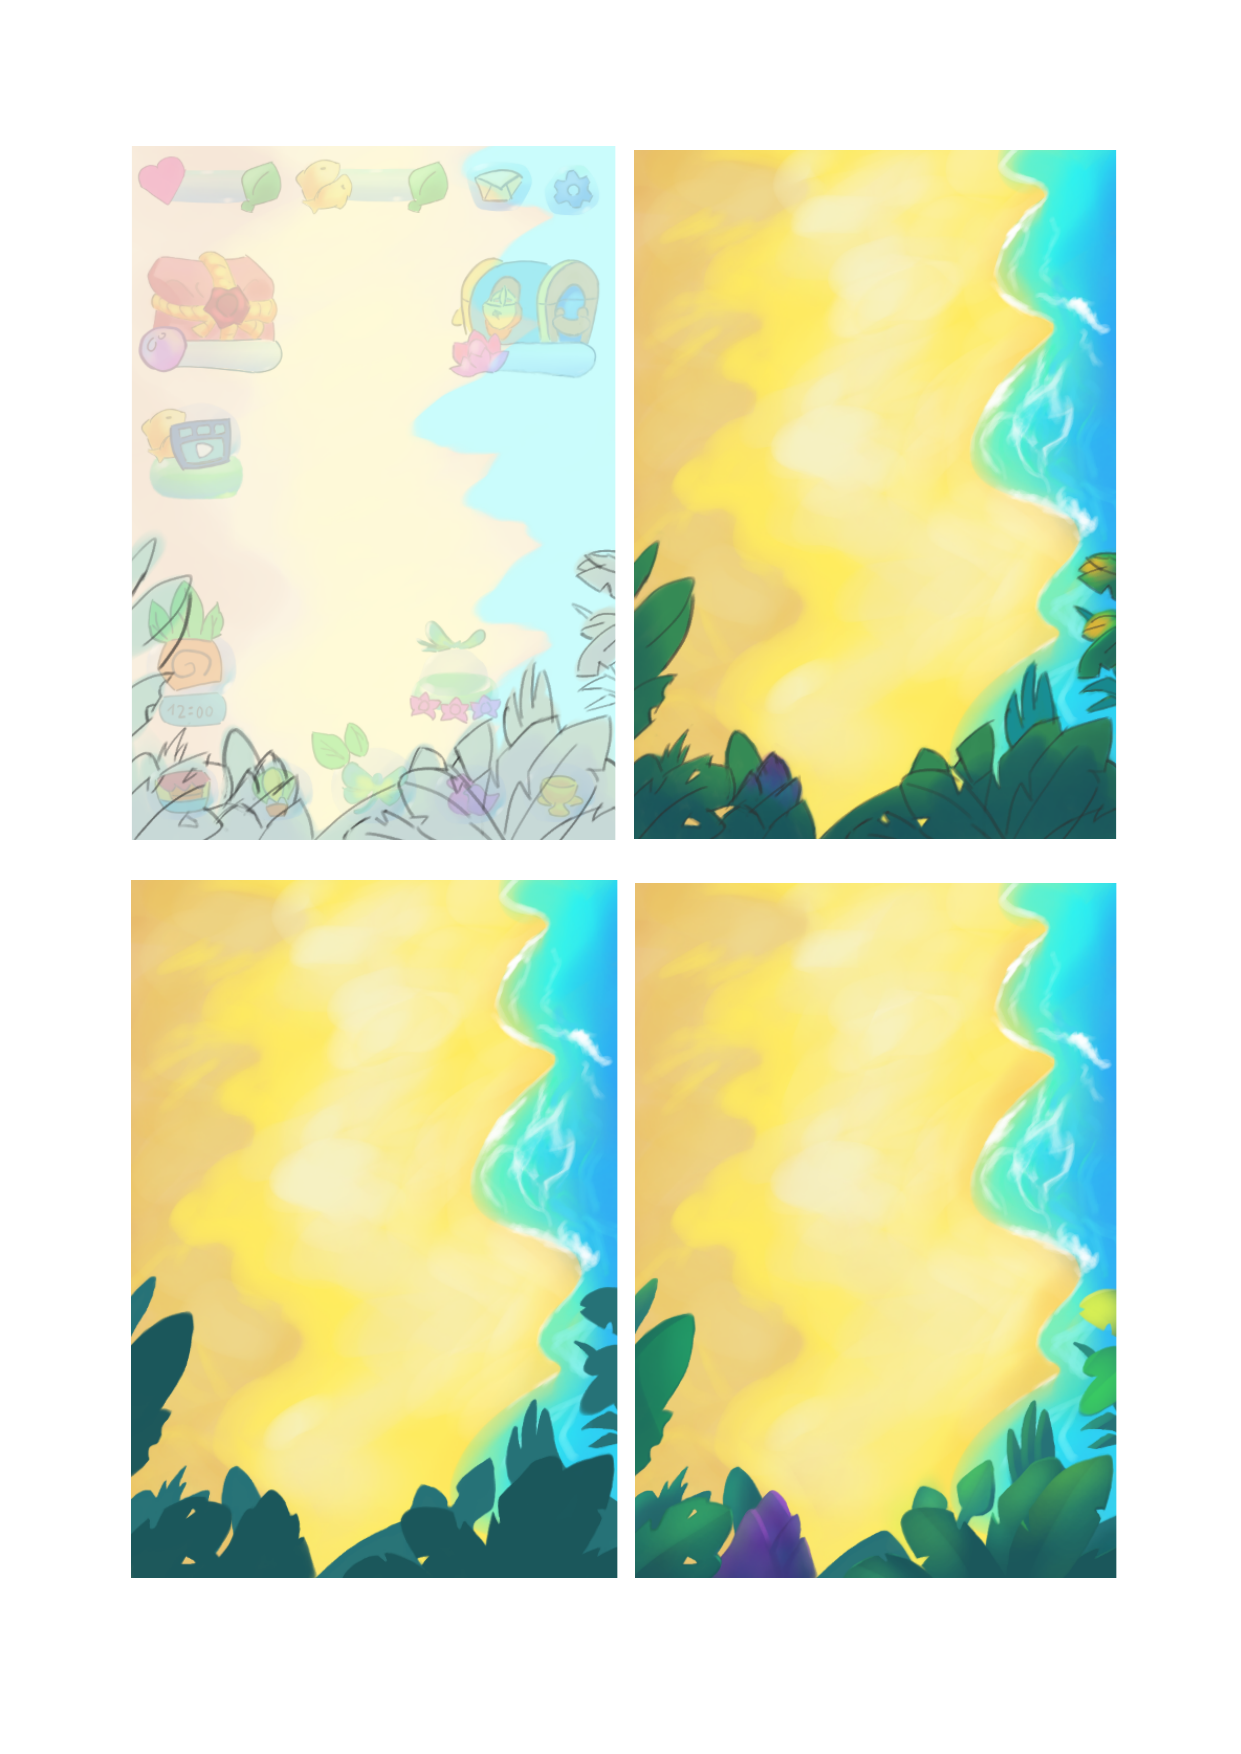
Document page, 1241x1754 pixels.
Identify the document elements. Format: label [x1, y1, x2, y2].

picture [131, 880, 618, 1578]
picture [634, 150, 1117, 839]
picture [635, 883, 1117, 1578]
picture [131, 146, 616, 840]
